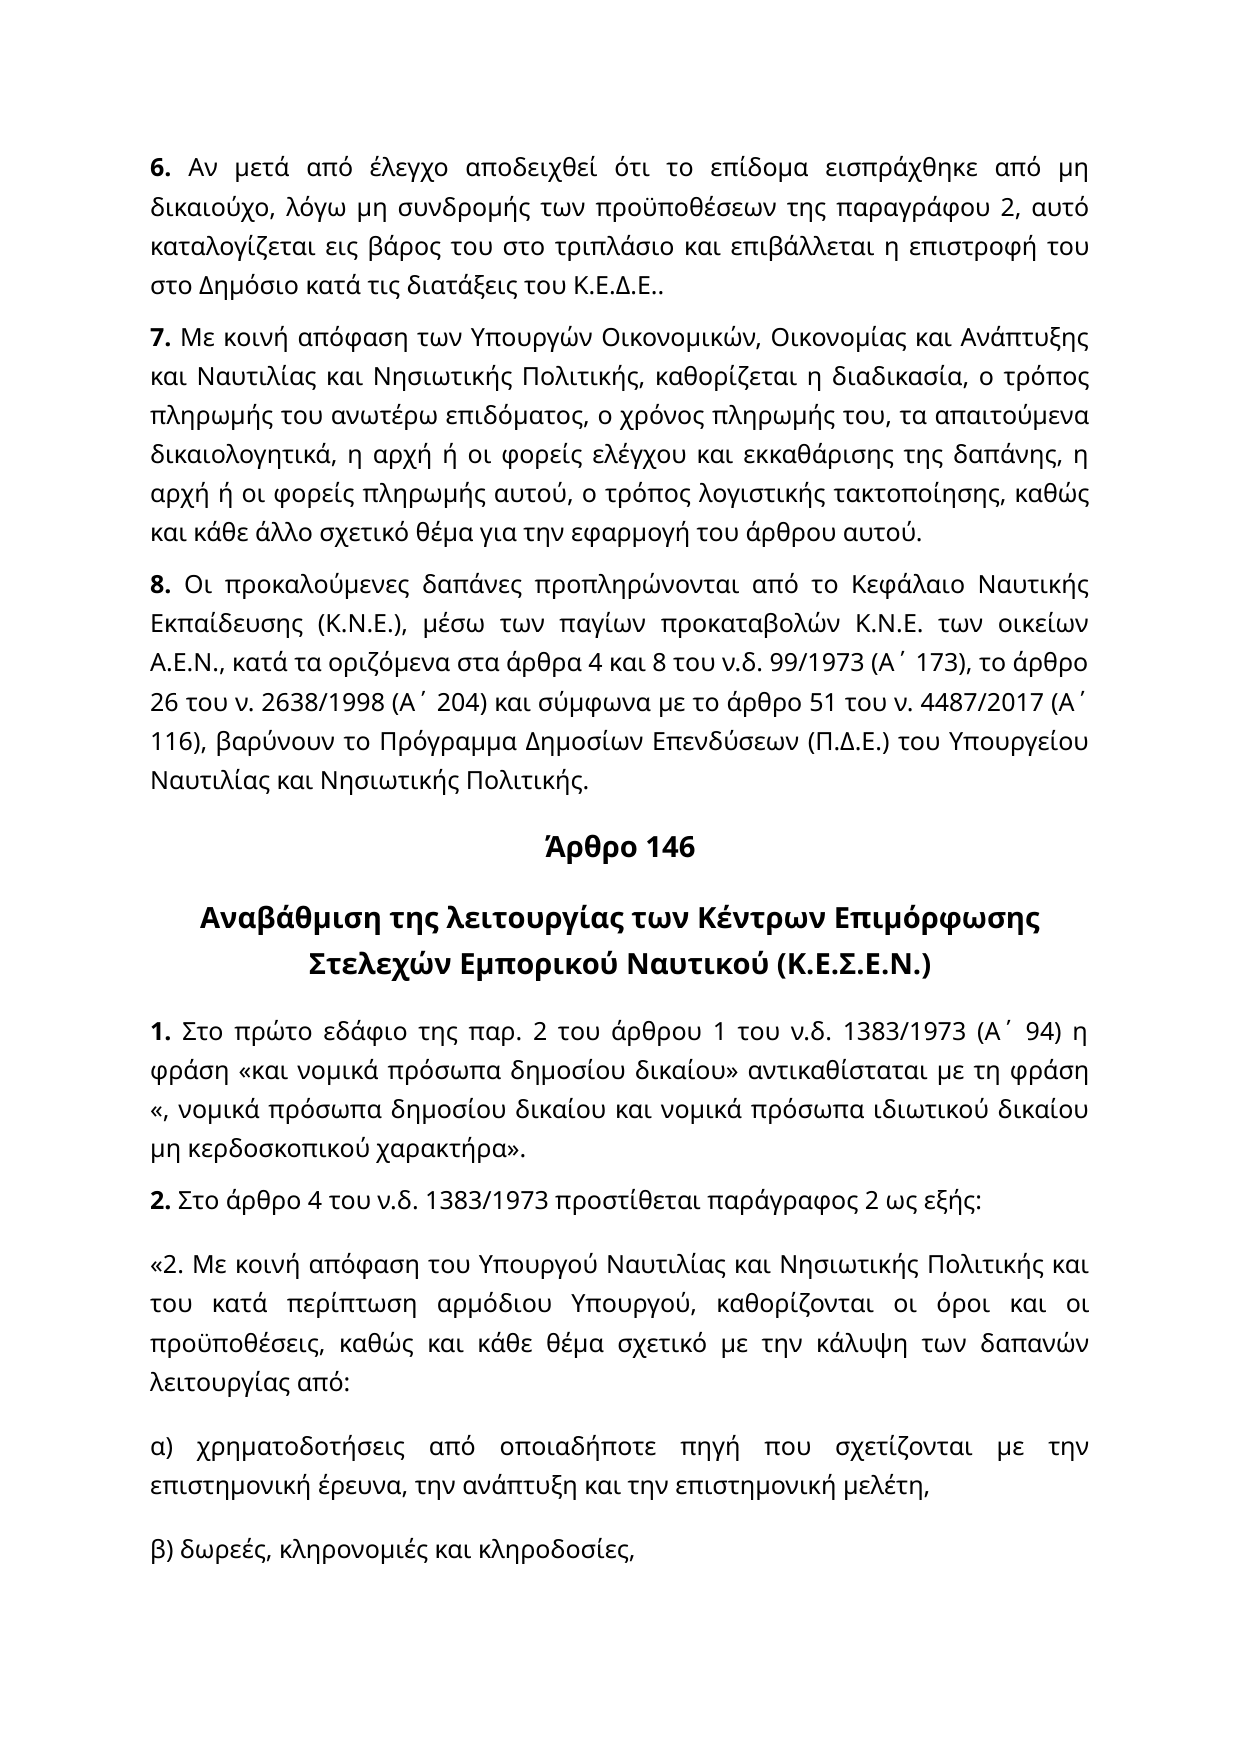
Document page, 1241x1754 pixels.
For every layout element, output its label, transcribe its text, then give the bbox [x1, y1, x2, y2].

subtitle Αναβάθμιση της λειτουργίας των Κέντρων Επιμόρφωσης Στελεχών Εμπορικού Ναυτικού (Κ.Ε.Σ.Ε.Ν.) [150, 897, 1090, 983]
text α) χρηματοδοτήσεις από οποιαδήποτε πηγή που σχετίζονται με την επιστημονική έρευνα, την ανάπτυξη και την επιστημονική μελέτη, [150, 1428, 1090, 1502]
text «2. Με κοινή απόφαση του Υπουργού Ναυτιλίας και Νησιωτικής Πολιτικής και του κατά περίπτωση αρμόδιου Υπουργού, καθορίζονται οι όροι και οι προϋποθέσεις, καθώς και κάθε θέμα σχετικό με την κάλυψη των δαπανών λειτουργίας από: [150, 1247, 1090, 1398]
text β) δωρεές, κληρονομιές και κληροδοσίες, [150, 1532, 1090, 1566]
text 6. Αν μετά από έλεγχο αποδειχθεί ότι το επίδομα εισπράχθηκε από μη δικαιούχο, λόγω μη συνδρομής των προϋποθέσεων της παραγράφου 2, αυτό καταλογίζεται εις βάρος του στο τριπλάσιο και επιβάλλεται η επιστροφή του στο Δημόσιο κατά τις διατάξεις του Κ.Ε.Δ.Ε.. [150, 150, 1090, 302]
subtitle Άρθρο 146 [150, 827, 1090, 866]
text 8. Οι προκαλούμενες δαπάνες προπληρώνονται από το Κεφάλαιο Ναυτικής Εκπαίδευσης (Κ.Ν.Ε.), μέσω των παγίων προκαταβολών Κ.Ν.Ε. των οικείων Α.Ε.Ν., κατά τα οριζόμενα στα άρθρα 4 και 8 του ν.δ. 99/1973 (Α΄ 173), το άρθρο 26 του ν. 2638/1998 (Α΄ 204) και σύμφωνα με το άρθρο 51 του ν. 4487/2017 (Α΄ 116), βαρύνουν το Πρόγραμμα Δημοσίων Επενδύσεων (Π.Δ.Ε.) του Υπουργείου Ναυτιλίας και Νησιωτικής Πολιτικής. [150, 567, 1090, 797]
text 7. Με κοινή απόφαση των Υπουργών Οικονομικών, Οικονομίας και Ανάπτυξης και Ναυτιλίας και Νησιωτικής Πολιτικής, καθορίζεται η διαδικασία, ο τρόπος πληρωμής του ανωτέρω επιδόματος, ο χρόνος πληρωμής του, τα απαιτούμενα δικαιολογητικά, η αρχή ή οι φορείς ελέγχου και εκκαθάρισης της δαπάνης, η αρχή ή οι φορείς πληρωμής αυτού, ο τρόπος λογιστικής τακτοποίησης, καθώς και κάθε άλλο σχετικό θέμα για την εφαρμογή του άρθρου αυτού. [150, 319, 1090, 549]
text 2. Στο άρθρο 4 του ν.δ. 1383/1973 προστίθεται παράγραφος 2 ως εξής: [150, 1183, 1090, 1217]
text 1. Στο πρώτο εδάφιο της παρ. 2 του άρθρου 1 του ν.δ. 1383/1973 (Α΄ 94) η φράση «και νομικά πρόσωπα δημοσίου δικαίου» αντικαθίσταται με τη φράση «, νομικά πρόσωπα δημοσίου δικαίου και νομικά πρόσωπα ιδιωτικού δικαίου μη κερδοσκοπικού χαρακτήρα». [150, 1013, 1090, 1165]
